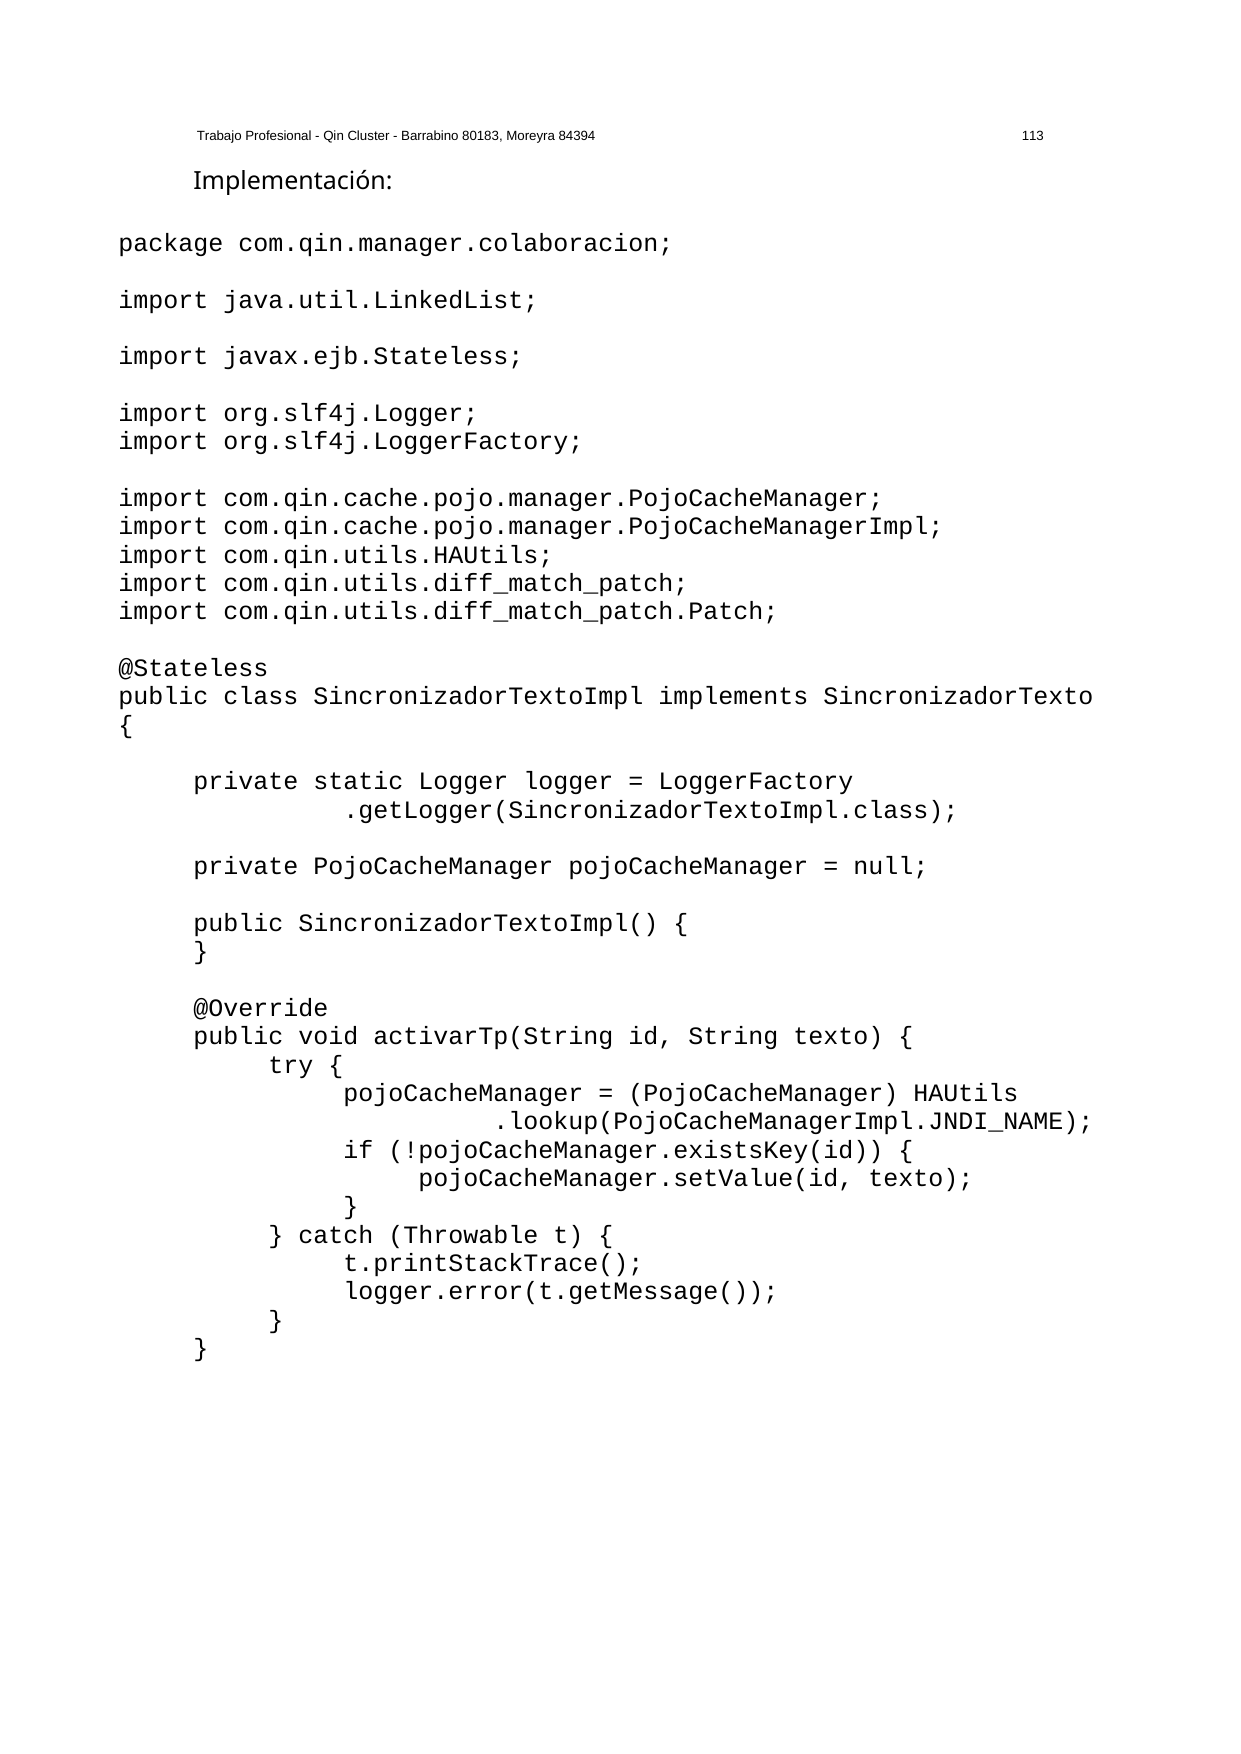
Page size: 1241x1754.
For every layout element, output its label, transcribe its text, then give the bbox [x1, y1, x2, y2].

text package com.qin.manager.colaboracion; [118, 231, 1122, 259]
text Implementación: [118, 162, 1122, 197]
text @Override [118, 996, 1122, 1024]
text if (!pojoCacheManager.existsKey(id)) { [118, 1137, 1122, 1166]
text logger.error(t.getMessage()); [118, 1279, 1122, 1307]
text import java.util.LinkedList; [118, 287, 1122, 316]
text import com.qin.cache.pojo.manager.PojoCacheManagerImpl; [118, 514, 1122, 542]
text pojoCacheManager = (PojoCacheManager) HAUtils [118, 1081, 1122, 1109]
text try { [118, 1052, 1122, 1081]
text .getLogger(SincronizadorTextoImpl.class); [118, 797, 1122, 826]
text t.printStackTrace(); [118, 1251, 1122, 1279]
text import org.slf4j.Logger; [118, 401, 1122, 429]
text public SincronizadorTextoImpl() { [118, 911, 1122, 939]
text } catch (Throwable t) { [118, 1222, 1122, 1251]
text public class SincronizadorTextoImpl implements SincronizadorTexto { [118, 684, 1122, 741]
text private static Logger logger = LoggerFactory [118, 769, 1122, 797]
text import com.qin.utils.HAUtils; [118, 542, 1122, 571]
text pojoCacheManager.setValue(id, texto); [118, 1166, 1122, 1194]
text } [118, 1336, 1122, 1364]
text private PojoCacheManager pojoCacheManager = null; [118, 854, 1122, 882]
text } [118, 1307, 1122, 1336]
text .lookup(PojoCacheManagerImpl.JNDI_NAME); [118, 1109, 1122, 1137]
text import org.slf4j.LoggerFactory; [118, 429, 1122, 457]
text import com.qin.utils.diff_match_patch; [118, 571, 1122, 599]
text import com.qin.utils.diff_match_patch.Patch; [118, 599, 1122, 627]
text @Stateless [118, 656, 1122, 684]
text public void activarTp(String id, String texto) { [118, 1024, 1122, 1052]
text } [118, 939, 1122, 967]
text import com.qin.cache.pojo.manager.PojoCacheManager; [118, 486, 1122, 514]
text } [118, 1194, 1122, 1222]
text import javax.ejb.Stateless; [118, 344, 1122, 372]
